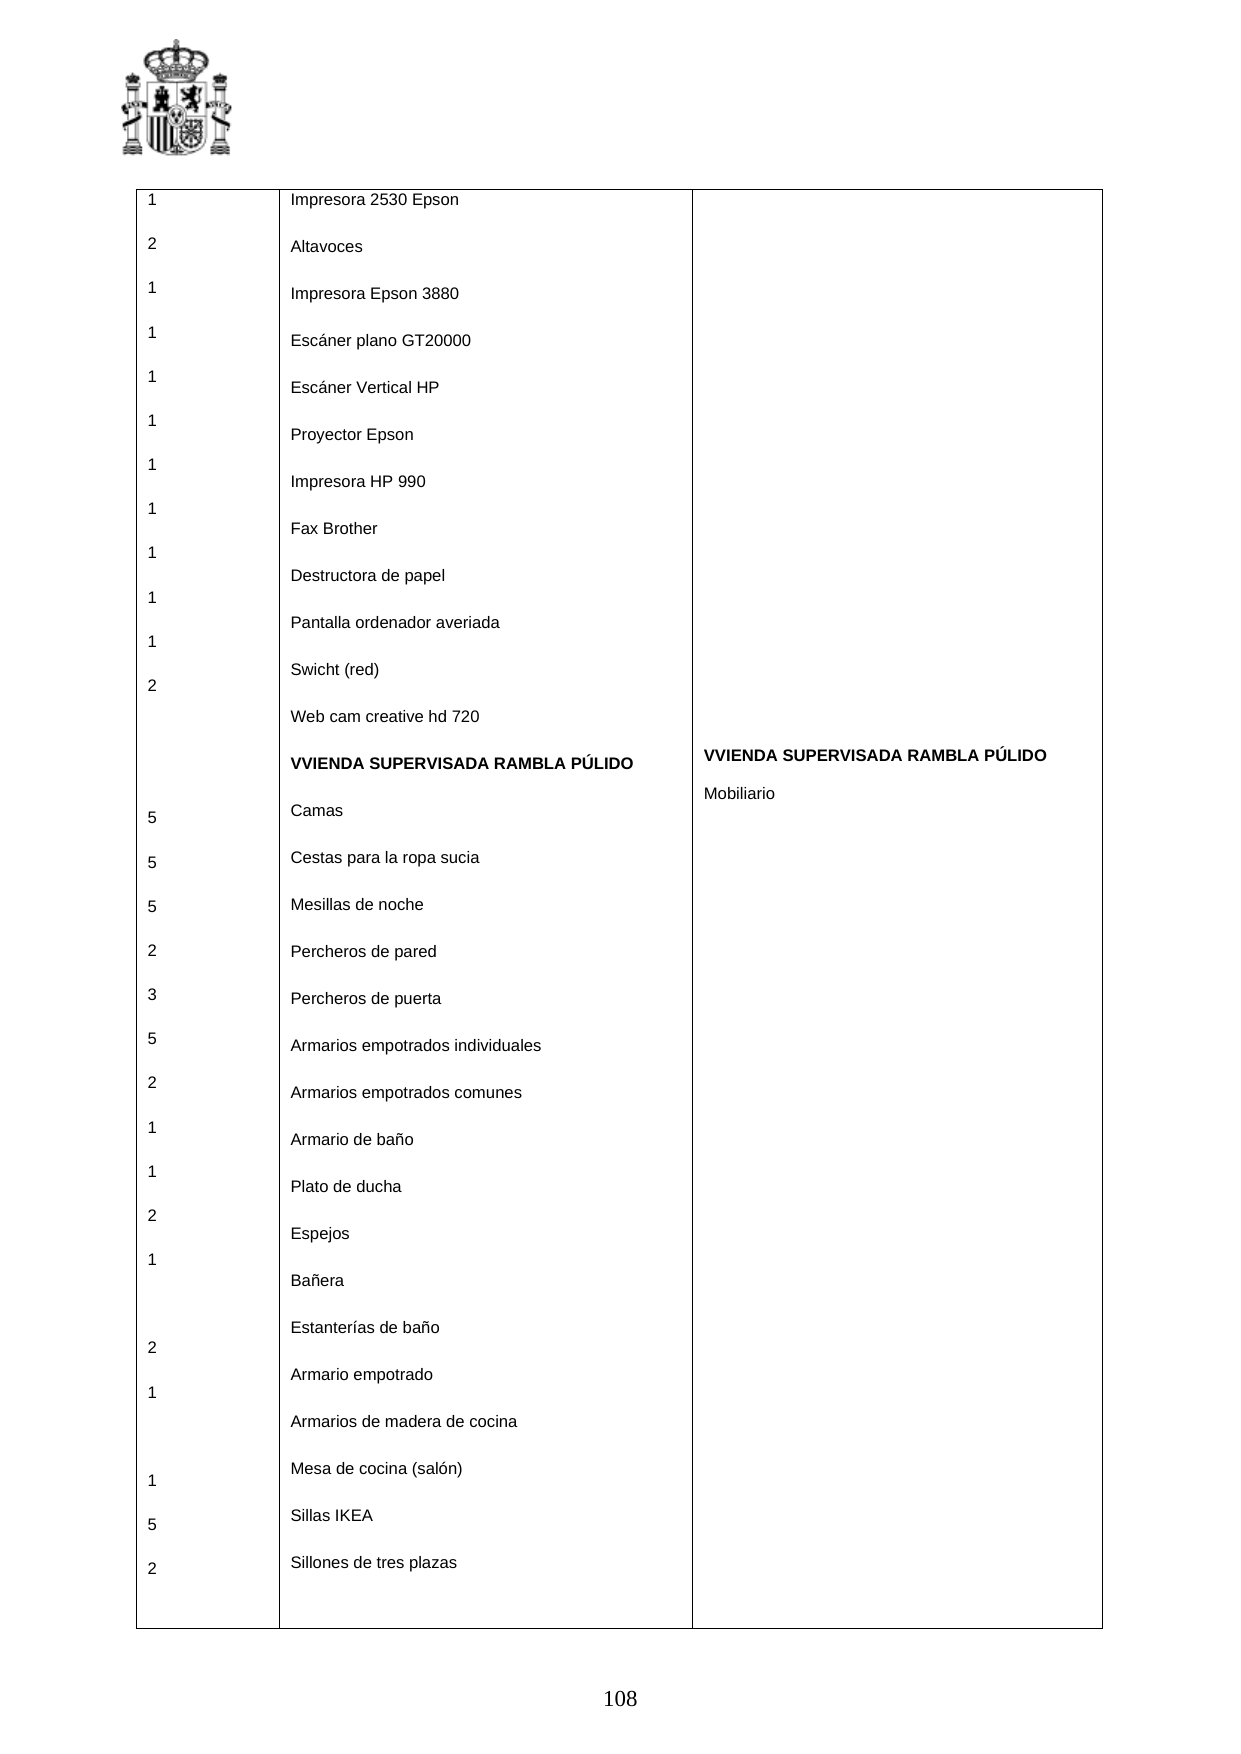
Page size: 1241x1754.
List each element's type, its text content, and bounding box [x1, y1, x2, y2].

table_header VVIENDA SUPERVISADA RAMBLA PÚLIDO Mobiliario [693, 190, 1102, 1627]
table_header 1 2 1 1 1 1 1 1 1 1 1 2 5 5 5 2 3 5 2 1 1 2 1 2 1 1 5 2 [137, 190, 279, 1627]
table_header Impresora 2530 Epson Altavoces Impresora Epson 3880 Escáner plano GT20000 Escáner Vertical HP Proyector Epson Impresora HP 990 Fax Brother Destructora de papel Pantalla ordenador averiada Swicht (red) Web cam creative hd 720 VVIENDA SUPERVISADA RAMBLA PÚLIDO Camas Cestas para la ropa sucia Mesillas de noche Percheros de pared Percheros de puerta Armarios empotrados individuales Armarios empotrados comunes Armario de baño Plato de ducha Espejos Bañera Estanterías de baño Armario empotrado Armarios de madera de cocina Mesa de cocina (salón) Sillas IKEA Sillones de tres plazas [280, 190, 692, 1627]
